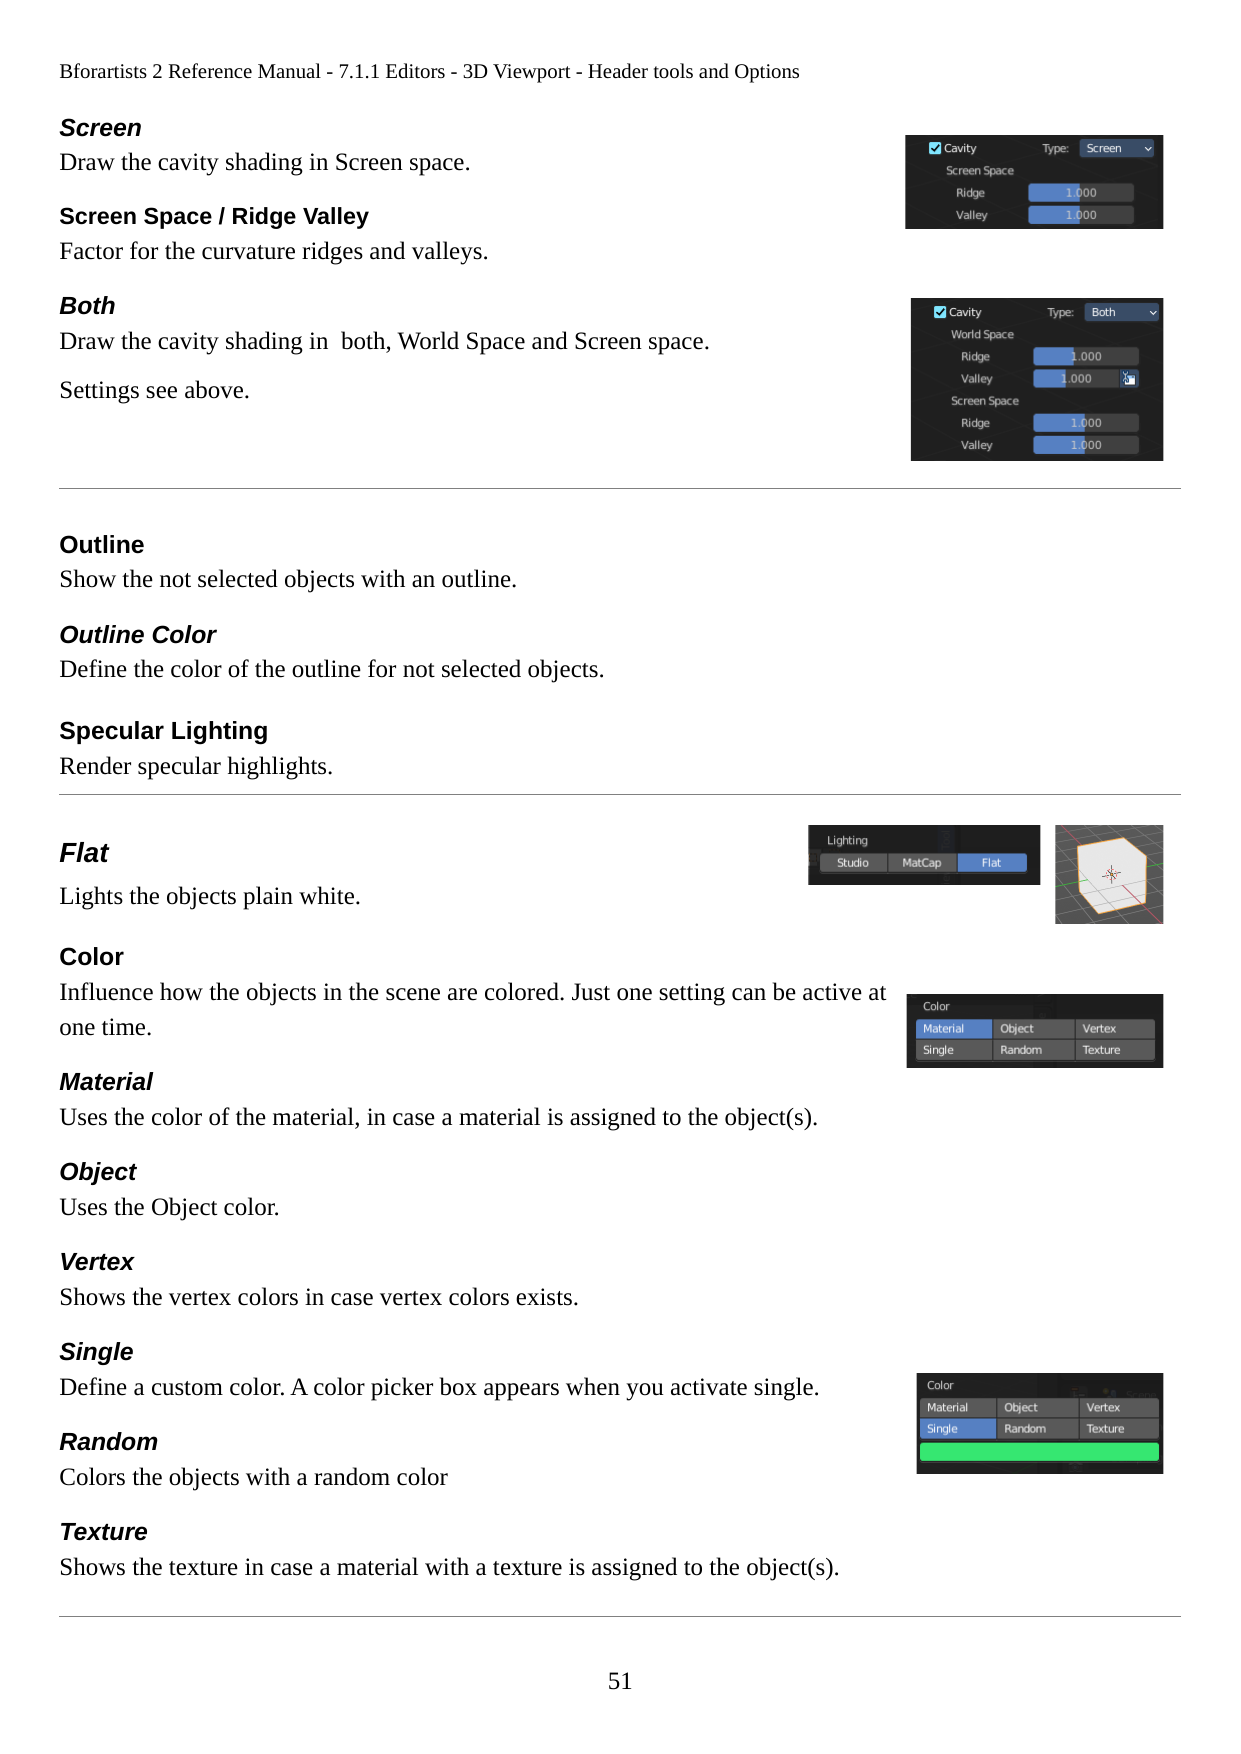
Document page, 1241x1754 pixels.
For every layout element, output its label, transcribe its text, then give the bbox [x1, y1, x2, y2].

subtitle Outline Color [59, 620, 1181, 648]
subtitle [1164, 1427, 1181, 1456]
text Influence how the objects in the scene are colored. Just one setting can be active at one time. [59, 977, 1181, 994]
text Factor for the curvature ridges and valleys. [59, 236, 1181, 264]
picture [808, 825, 1041, 885]
subtitle Color [59, 942, 1181, 971]
text Lights the objects plain white. [59, 881, 1055, 909]
text Define the color of the outline for not selected objects. [59, 654, 1181, 683]
picture [1055, 825, 1164, 924]
subtitle Screen Space / Ridge Valley [59, 203, 905, 229]
text Settings see above. [59, 375, 910, 404]
text Define a custom color. A color picker box appears when you activate single. [59, 1372, 1181, 1401]
text Render specular highlights. [59, 751, 1181, 780]
picture [916, 1373, 1164, 1474]
subtitle Texture [59, 1517, 1181, 1546]
subtitle Material [59, 1067, 1181, 1095]
text Shows the texture in case a material with a texture is assigned to the object(s). [59, 1552, 1181, 1581]
text Colors the objects with a random color [59, 1462, 1181, 1491]
picture [910, 298, 1164, 461]
subtitle Screen [59, 113, 1181, 141]
subtitle Both [59, 291, 1181, 319]
subtitle Specular Lighting [59, 716, 1181, 745]
subtitle [1164, 836, 1181, 868]
text Uses the Object color. [59, 1192, 1181, 1221]
subtitle Vertex [59, 1247, 1181, 1276]
subtitle Single [59, 1337, 1181, 1366]
text Uses the color of the material, in case a material is assigned to the object(s). [59, 1102, 1181, 1130]
text Draw the cavity shading in Screen space. [59, 147, 905, 176]
text Shows the vertex colors in case vertex colors exists. [59, 1282, 1181, 1311]
subtitle Object [59, 1157, 1181, 1186]
text Show the not selected objects with an outline. [59, 564, 1181, 593]
picture [905, 135, 1164, 229]
text [1164, 375, 1181, 404]
subtitle Random [59, 1427, 916, 1456]
picture [906, 994, 1164, 1068]
subtitle [1041, 836, 1055, 868]
subtitle Flat [59, 836, 808, 868]
subtitle Outline [59, 530, 1181, 558]
text Draw the cavity shading in both, World Space and Screen space. [59, 326, 910, 354]
